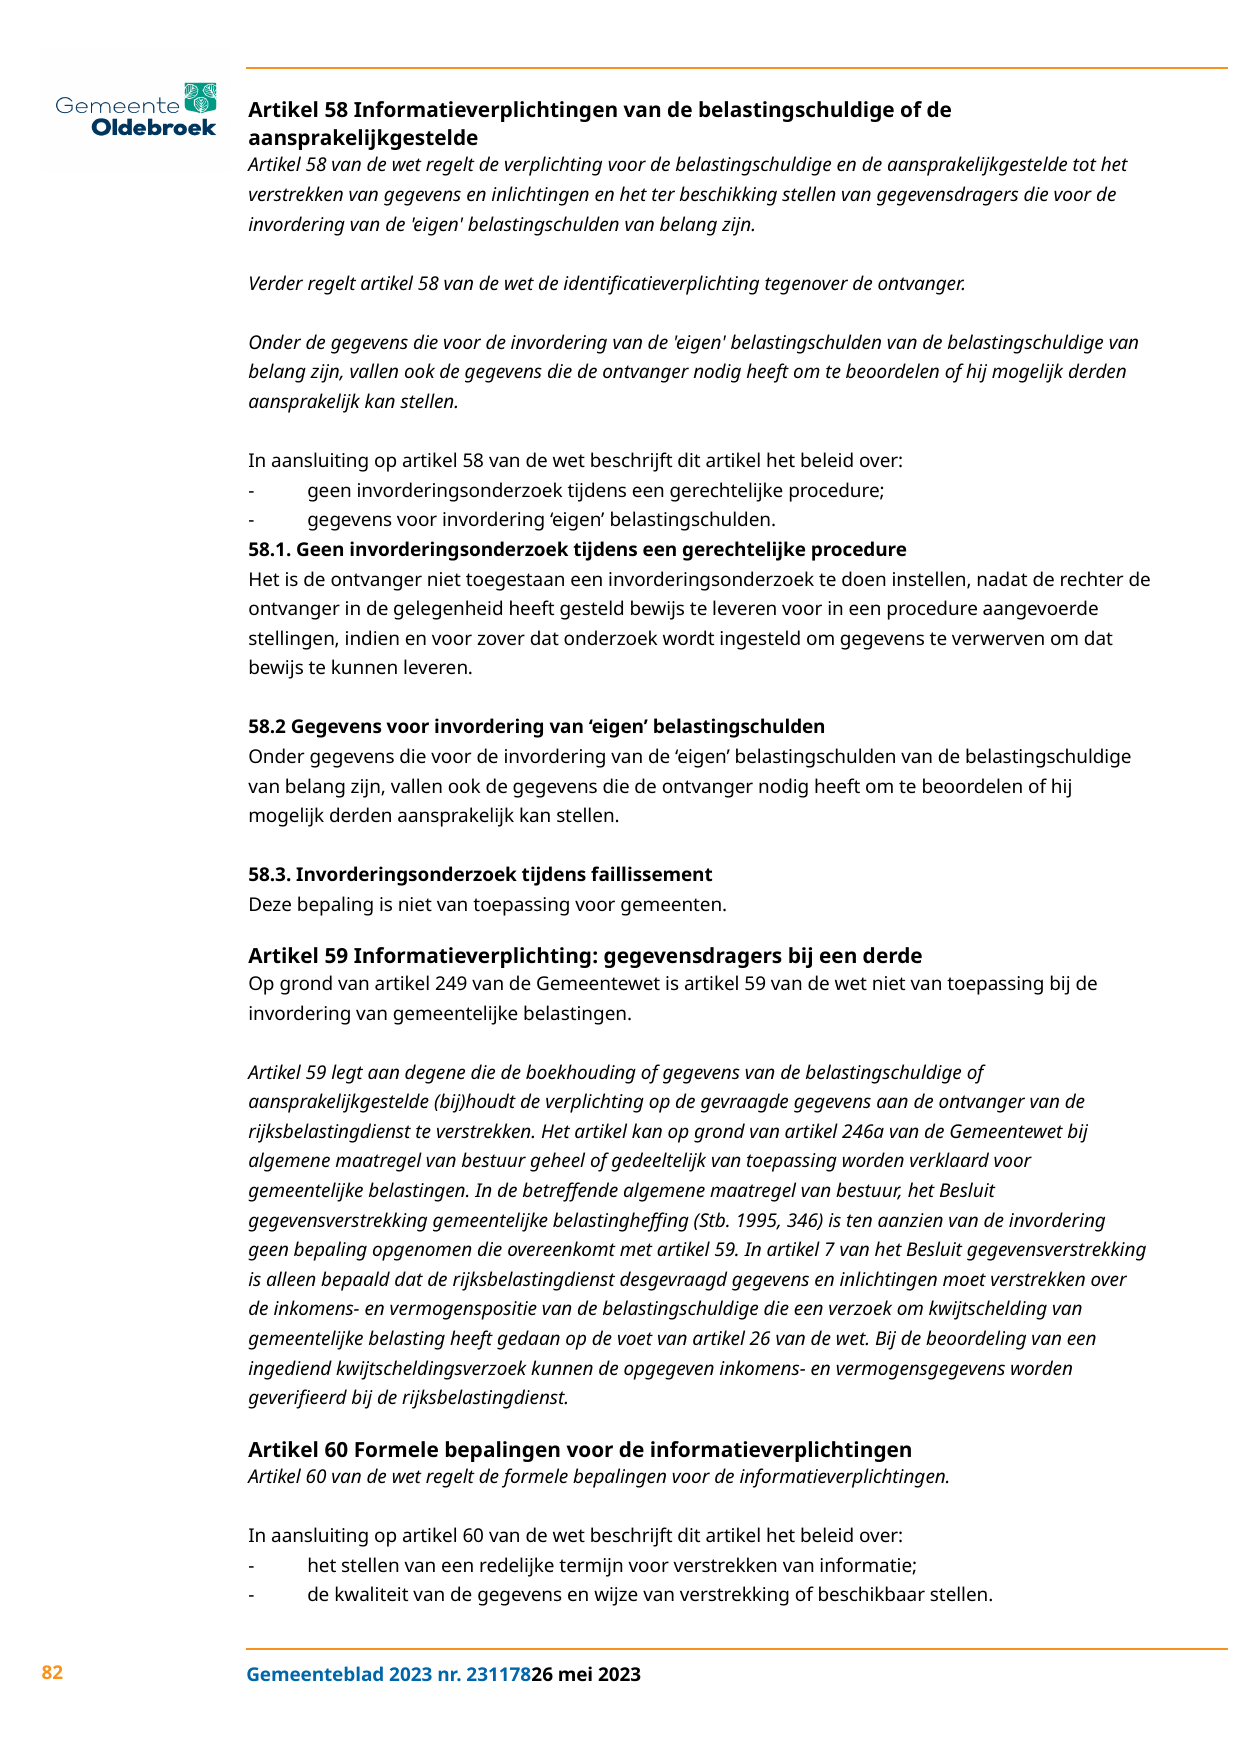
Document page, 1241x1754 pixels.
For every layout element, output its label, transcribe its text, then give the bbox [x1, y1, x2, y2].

text Artikel 60 Formele bepalingen voor de informatieverplichtingen [248, 1435, 1152, 1463]
text Onder de gegevens die voor de invordering van de 'eigen' belastingschulden van de belastingschuldige van belang zijn, vallen ook de gegevens die de ontvanger nodig heeft om te beoordelen of hij mogelijk derden aansprakelijk kan stellen. [248, 329, 1152, 414]
text In aansluiting op artikel 60 van de wet beschrijft dit artikel het beleid over: [248, 1522, 1152, 1548]
text Verder regelt artikel 58 van de wet de identificatieverplichting tegenover de ontvanger. [248, 270, 1152, 296]
picture [41, 47, 231, 172]
text In aansluiting op artikel 58 van de wet beschrijft dit artikel het beleid over: [248, 447, 1152, 473]
text 58.1. Geen invorderingsonderzoek tijdens een gerechtelijke procedure [248, 536, 1152, 562]
text Op grond van artikel 249 van de Gemeentewet is artikel 59 van de wet niet van toepassing bij de invordering van gemeentelijke belastingen. [248, 970, 1152, 1025]
text Artikel 59 legt aan degene die de boekhouding of gegevens van de belastingschuldige of aansprakelijkgestelde (bij)houdt de verplichting op de gevraagde gegevens aan de ontvanger van de rijksbelastingdienst te verstrekken. Het artikel kan op grond van artikel 246a van de Gemeentewet bij algemene maatregel van bestuur geheel of gedeeltelijk van toepassing worden verklaard voor gemeentelijke belastingen. In de betreffende algemene maatregel van bestuur, het Besluit gegevensverstrekking gemeentelijke belastingheffing (Stb. 1995, 346) is ten aanzien van de invordering geen bepaling opgenomen die overeenkomt met artikel 59. In artikel 7 van het Besluit gegevensverstrekking is alleen bepaald dat de rijksbelastingdienst desgevraagd gegevens en inlichtingen moet verstrekken over de inkomens- en vermogenspositie van de belastingschuldige die een verzoek om kwijtschelding van gemeentelijke belasting heeft gedaan op de voet van artikel 26 van de wet. Bij de beoordeling van een ingediend kwijtscheldingsverzoek kunnen de opgegeven inkomens- en vermogensgegevens worden geverifieerd bij de rijksbelastingdienst. [248, 1059, 1152, 1410]
text 58.3. Invorderingsonderzoek tijdens faillissement [248, 862, 1152, 887]
text Het is de ontvanger niet toegestaan een invorderingsonderzoek te doen instellen, nadat de rechter de ontvanger in de gelegenheid heeft gesteld bewijs te leveren voor in een procedure aangevoerde stellingen, indien en voor zover dat onderzoek wordt ingesteld om gegevens te verwerven om dat bewijs te kunnen leveren. [248, 566, 1152, 680]
text Onder gegevens die voor de invordering van de ‘eigen’ belastingschulden van de belastingschuldige van belang zijn, vallen ook de gegevens die de ontvanger nodig heeft om te beoordelen of hij mogelijk derden aansprakelijk kan stellen. [248, 743, 1152, 828]
text Artikel 58 Informatieverplichtingen van de belastingschuldige of de aansprakelijkgestelde [248, 95, 1152, 152]
text Artikel 60 van de wet regelt de formele bepalingen voor de informatieverplichtingen. [248, 1463, 1152, 1489]
text Artikel 59 Informatieverplichting: gegevensdragers bij een derde [248, 942, 1152, 970]
list de kwaliteit van de gegevens en wijze van verstrekking of beschikbaar stellen. [248, 1581, 1152, 1607]
text Deze bepaling is niet van toepassing voor gemeenten. [248, 891, 1152, 917]
list het stellen van een redelijke termijn voor verstrekken van informatie; [248, 1552, 1152, 1578]
list gegevens voor invordering ‘eigen’ belastingschulden. [248, 507, 1152, 532]
text Artikel 58 van de wet regelt de verplichting voor de belastingschuldige en de aansprakelijkgestelde tot het verstrekken van gegevens en inlichtingen en het ter beschikking stellen van gegevensdragers die voor de invordering van de 'eigen' belastingschulden van belang zijn. [248, 152, 1152, 237]
text 58.2 Gegevens voor invordering van ‘eigen’ belastingschulden [248, 714, 1152, 739]
list geen invorderingsonderzoek tijdens een gerechtelijke procedure; [248, 477, 1152, 503]
